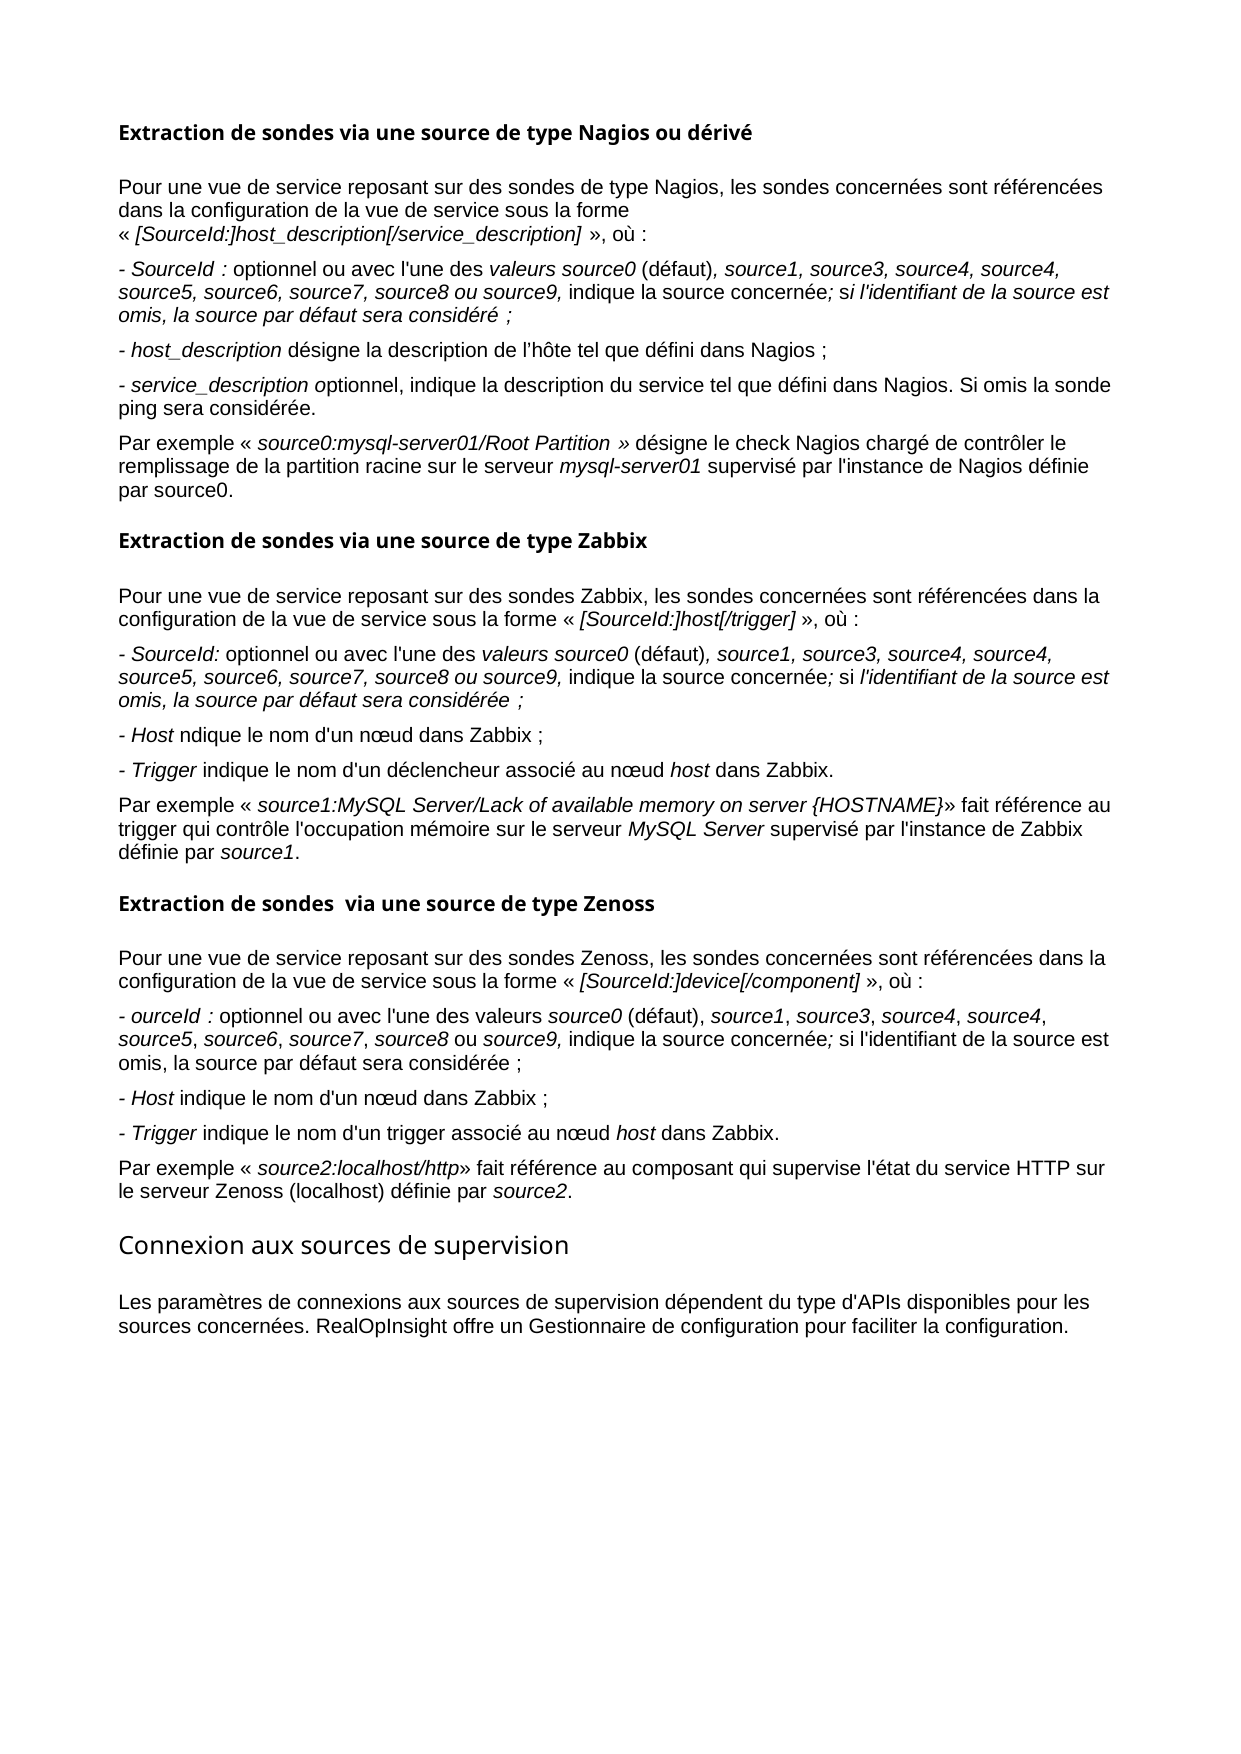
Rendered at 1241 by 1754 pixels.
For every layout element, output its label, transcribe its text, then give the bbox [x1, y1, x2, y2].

text - SourceId: optionnel ou avec l'une des valeurs source0 (défaut), source1, source3, source4, source4, source5, source6, source7, source8 ou source9, indique la source concernée; si l'identifiant de la source est omis, la source par défaut sera considérée ; [118, 643, 1122, 712]
subtitle Extraction de sondes via une source de type Zenoss [118, 889, 1122, 917]
text Les paramètres de connexions aux sources de supervision dépendent du type d'APIs disponibles pour les sources concernées. RealOpInsight offre un Gestionnaire de configuration pour faciliter la configuration. [118, 1291, 1122, 1337]
text - Trigger indique le nom d'un trigger associé au nœud host dans Zabbix. [118, 1121, 1122, 1144]
text - host_description désigne la description de l’hôte tel que défini dans Nagios ; [118, 339, 1122, 362]
text Par exemple « source0:mysql-server01/Root Partition » désigne le check Nagios chargé de contrôler le remplissage de la partition racine sur le serveur mysql-server01 supervisé par l'instance de Nagios définie par source0. [118, 432, 1122, 502]
text - Host indique le nom d'un nœud dans Zabbix ; [118, 1086, 1122, 1109]
text Pour une vue de service reposant sur des sondes de type Nagios, les sondes concernées sont référencées dans la configuration de la vue de service sous la forme « [SourceId:]host_description[/service_description] », où : [118, 176, 1122, 246]
text - service_description optionnel, indique la description du service tel que défini dans Nagios. Si omis la sonde ping sera considérée. [118, 374, 1122, 420]
text Par exemple « source1:MySQL Server/Lack of available memory on server {HOSTNAME}» fait référence au trigger qui contrôle l'occupation mémoire sur le serveur MySQL Server supervisé par l'instance de Zabbix définie par source1. [118, 794, 1122, 864]
text Pour une vue de service reposant sur des sondes Zenoss, les sondes concernées sont référencées dans la configuration de la vue de service sous la forme « [SourceId:]device[/component] », où : [118, 946, 1122, 993]
text - Trigger indique le nom d'un déclencheur associé au nœud host dans Zabbix. [118, 759, 1122, 782]
subtitle Connexion aux sources de supervision [118, 1228, 1122, 1262]
text - Host ndique le nom d'un nœud dans Zabbix ; [118, 724, 1122, 747]
text - ourceId : optionnel ou avec l'une des valeurs source0 (défaut), source1, source3, source4, source4, source5, source6, source7, source8 ou source9, indique la source concernée; si l'identifiant de la source est omis, la source par défaut sera considérée ; [118, 1005, 1122, 1074]
text Par exemple « source2:localhost/http» fait référence au composant qui supervise l'état du service HTTP sur le serveur Zenoss (localhost) définie par source2. [118, 1156, 1122, 1203]
subtitle Extraction de sondes via une source de type Nagios ou dérivé [118, 118, 1122, 146]
text - SourceId : optionnel ou avec l'une des valeurs source0 (défaut), source1, source3, source4, source4, source5, source6, source7, source8 ou source9, indique la source concernée; si l'identifiant de la source est omis, la source par défaut sera considéré ; [118, 257, 1122, 327]
text Pour une vue de service reposant sur des sondes Zabbix, les sondes concernées sont référencées dans la configuration de la vue de service sous la forme « [SourceId:]host[/trigger] », où : [118, 584, 1122, 631]
subtitle Extraction de sondes via une source de type Zabbix [118, 527, 1122, 555]
